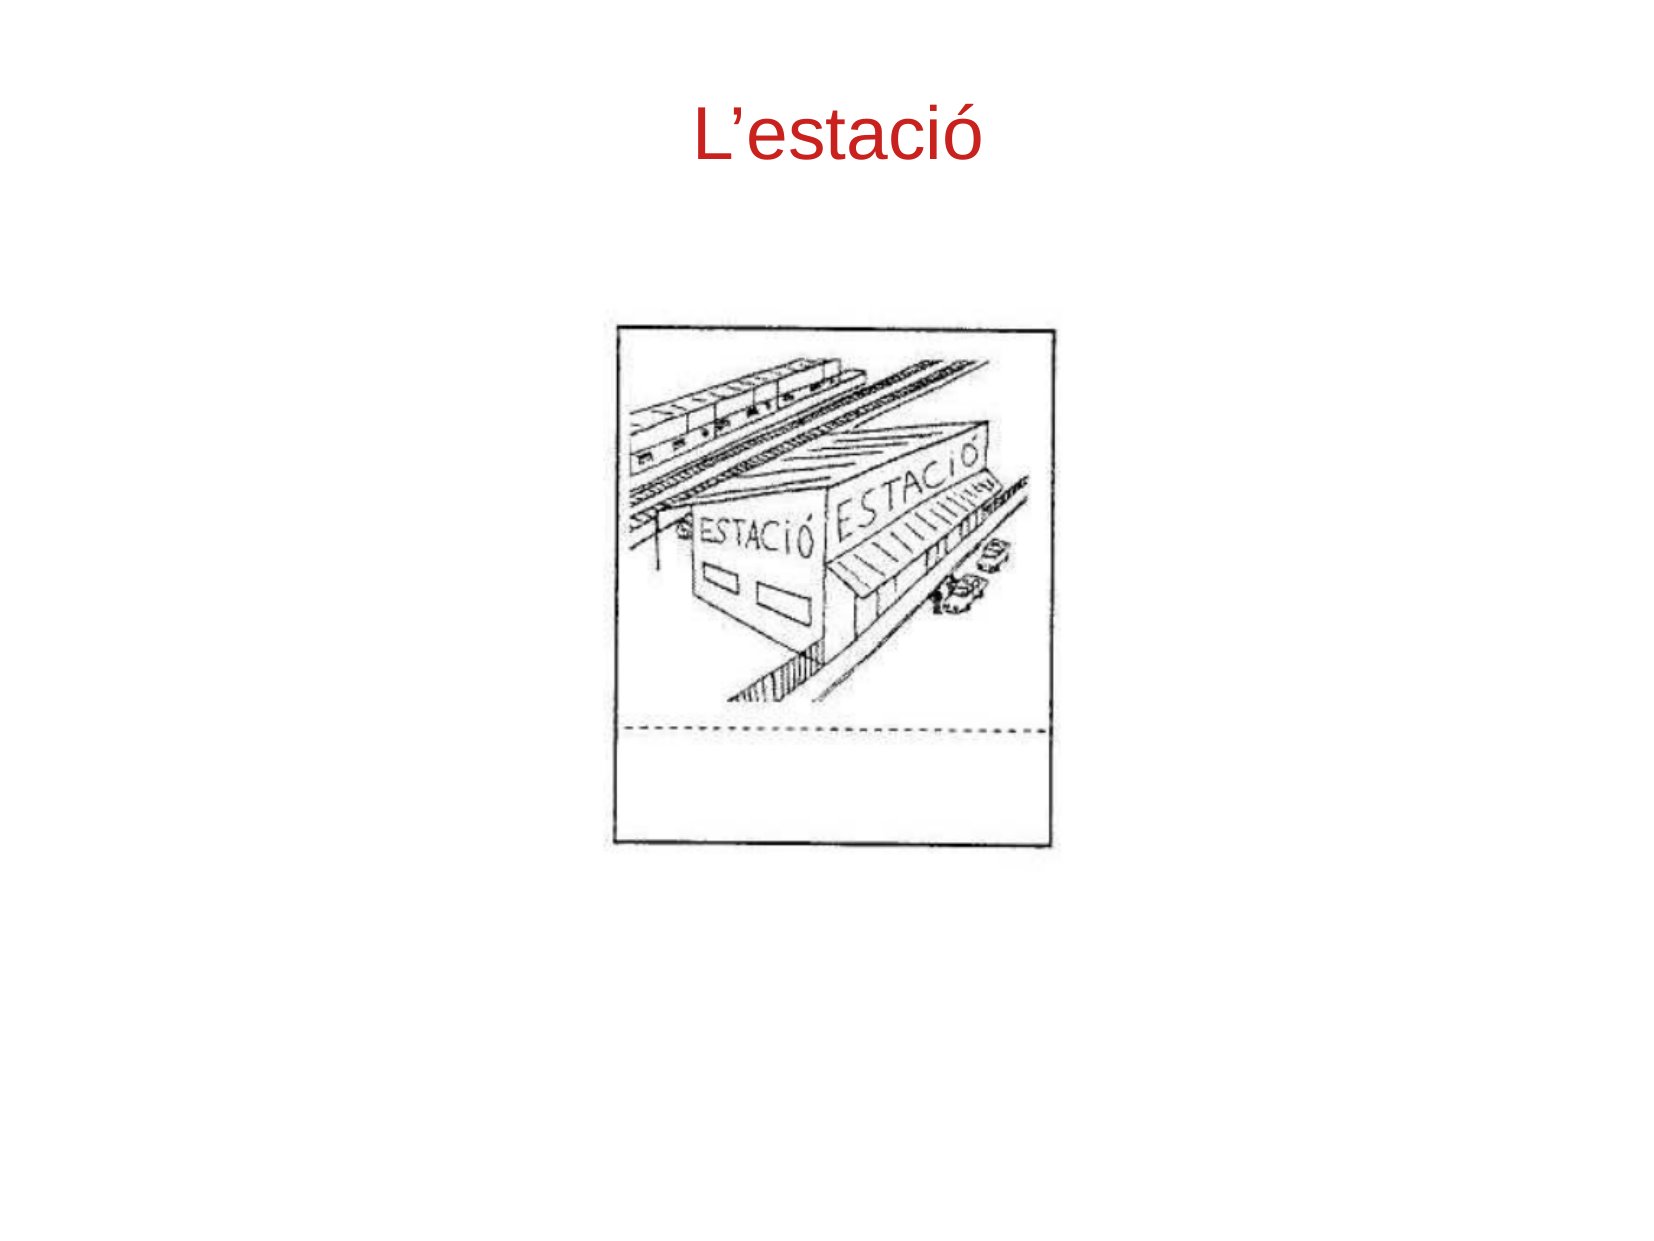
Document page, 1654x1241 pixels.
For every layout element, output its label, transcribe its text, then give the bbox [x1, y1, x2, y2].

text_box L’estació [389, 58, 1288, 201]
picture [581, 291, 1094, 873]
